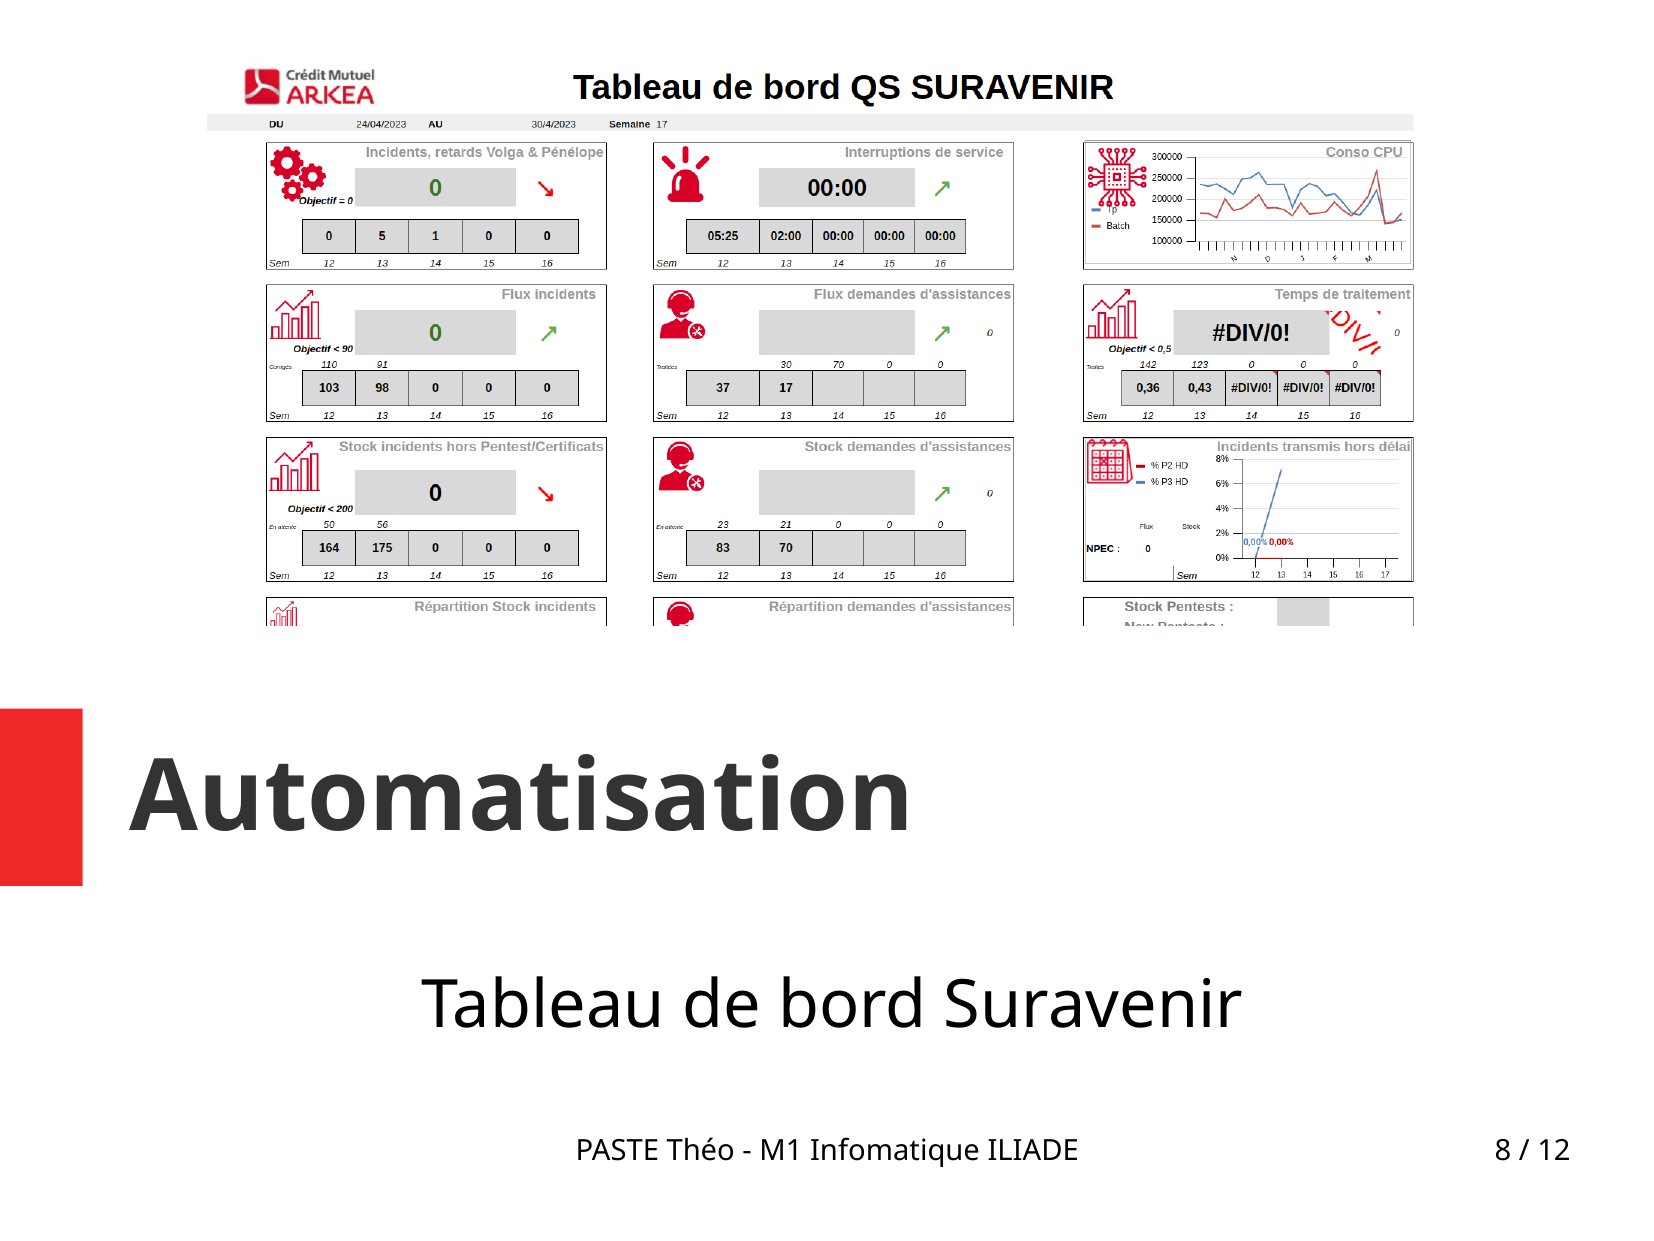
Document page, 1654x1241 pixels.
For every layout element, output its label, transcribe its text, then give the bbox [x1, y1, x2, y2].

title Automatisation [129, 673, 1536, 910]
picture [207, 58, 1441, 626]
subtitle Tableau de bord Suravenir [129, 921, 1536, 1083]
